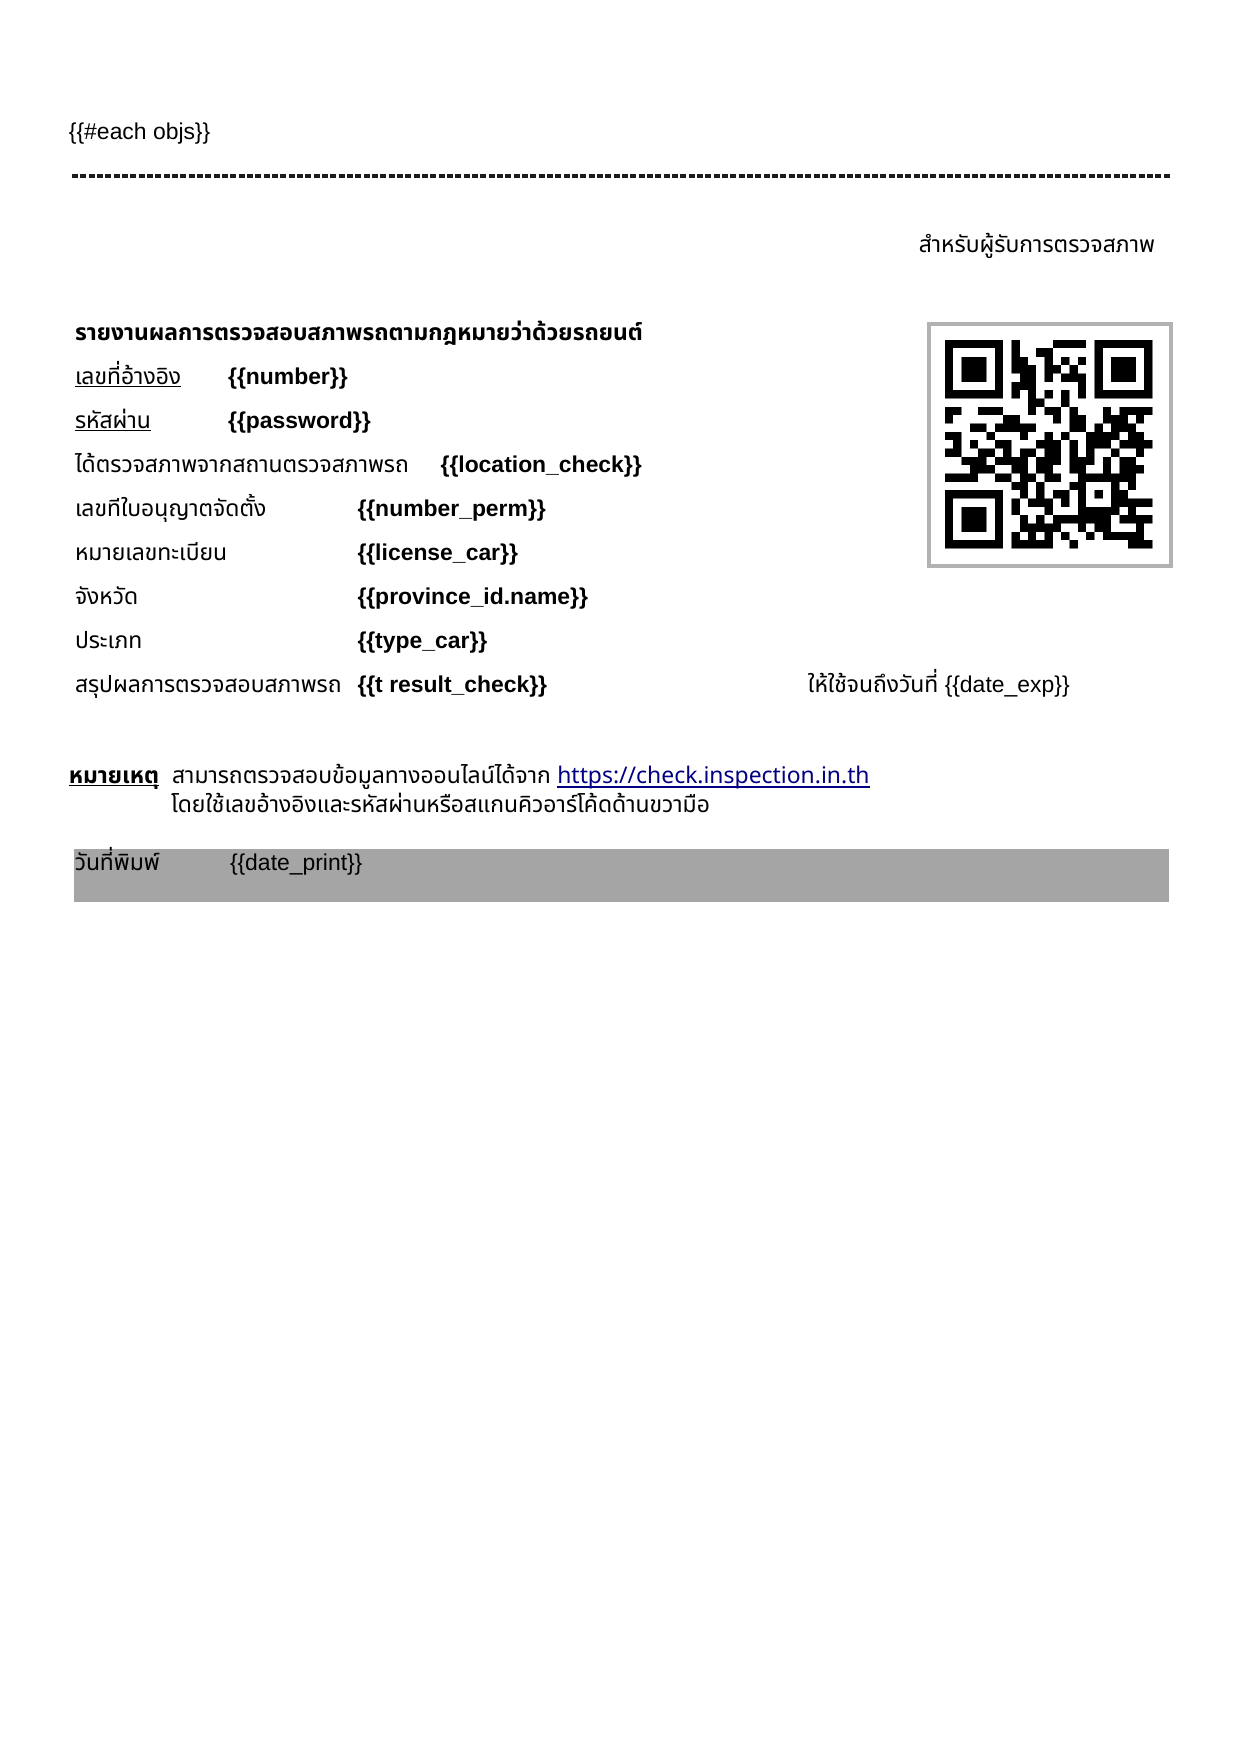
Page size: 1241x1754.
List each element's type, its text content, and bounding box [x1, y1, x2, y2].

table_cell {{license_car}} [354, 530, 805, 574]
table_cell {{province_id.name}} [354, 575, 805, 618]
table_cell {{password}} [225, 398, 805, 442]
table_cell [805, 398, 916, 442]
text โดยใช้เลขอ้างอิงและรหัสผ่านหรือสแกนคิวอาร์โค้ดด้านขวามือ [69, 791, 1175, 817]
table_cell [805, 442, 916, 486]
table_cell เลขที่อ้างอิง [72, 354, 225, 398]
table_cell สำหรับผู้รับการตรวจสภาพ [916, 222, 1170, 266]
table_cell ได้ตรวจสภาพจากสถานตรวจสภาพรถ [72, 442, 437, 486]
table_cell รายงานผลการตรวจสอบสภาพรถตามกฎหมายว่าด้วยรถยนต์ [72, 310, 805, 354]
table_cell [805, 530, 916, 574]
table_cell [916, 310, 1170, 663]
table_cell หมายเลขทะเบียน [72, 530, 354, 574]
table_header [916, 174, 1170, 222]
table_cell รหัสผ่าน [72, 398, 225, 442]
table_cell [354, 222, 805, 266]
table_cell เลขทีใบอนุญาตจัดตั้ง [72, 486, 354, 530]
table_cell [72, 222, 354, 266]
text หมายเหตุ สามารถตรวจสอบข้อมูลทางออนไลน์ได้จาก https://check.inspection.in.th [69, 759, 1175, 791]
table_cell [916, 266, 1170, 310]
table_cell ประเภท [72, 619, 354, 663]
table_cell สรุปผลการตรวจสอบสภาพรถ [72, 663, 354, 707]
table_cell {{t result_check}} [354, 663, 805, 707]
table_cell [805, 575, 916, 618]
text {{#each objs}} [69, 118, 1169, 144]
table_cell [72, 266, 805, 310]
table_cell [805, 619, 916, 663]
table_cell {{type_car}} [354, 619, 805, 663]
table_header [805, 174, 916, 222]
table_cell [931, 326, 1169, 564]
table_header [354, 174, 805, 222]
table_header test [72, 174, 354, 222]
table_cell [805, 354, 916, 398]
table_cell {{location_check}} [438, 442, 805, 486]
table_cell {{number_perm}} [354, 486, 805, 530]
table_cell {{number}} [225, 354, 805, 398]
table_cell [805, 266, 916, 310]
table_cell จังหวัด [72, 575, 354, 618]
table_cell [805, 222, 916, 266]
table_cell [805, 486, 916, 530]
table_header วันที่พิมพ์ {{date_print}} [69, 843, 1175, 907]
picture [937, 332, 1162, 558]
table_cell ให้ใช้จนถึงวันที่ {{date_exp}} [805, 663, 1170, 707]
table_cell [805, 310, 916, 354]
